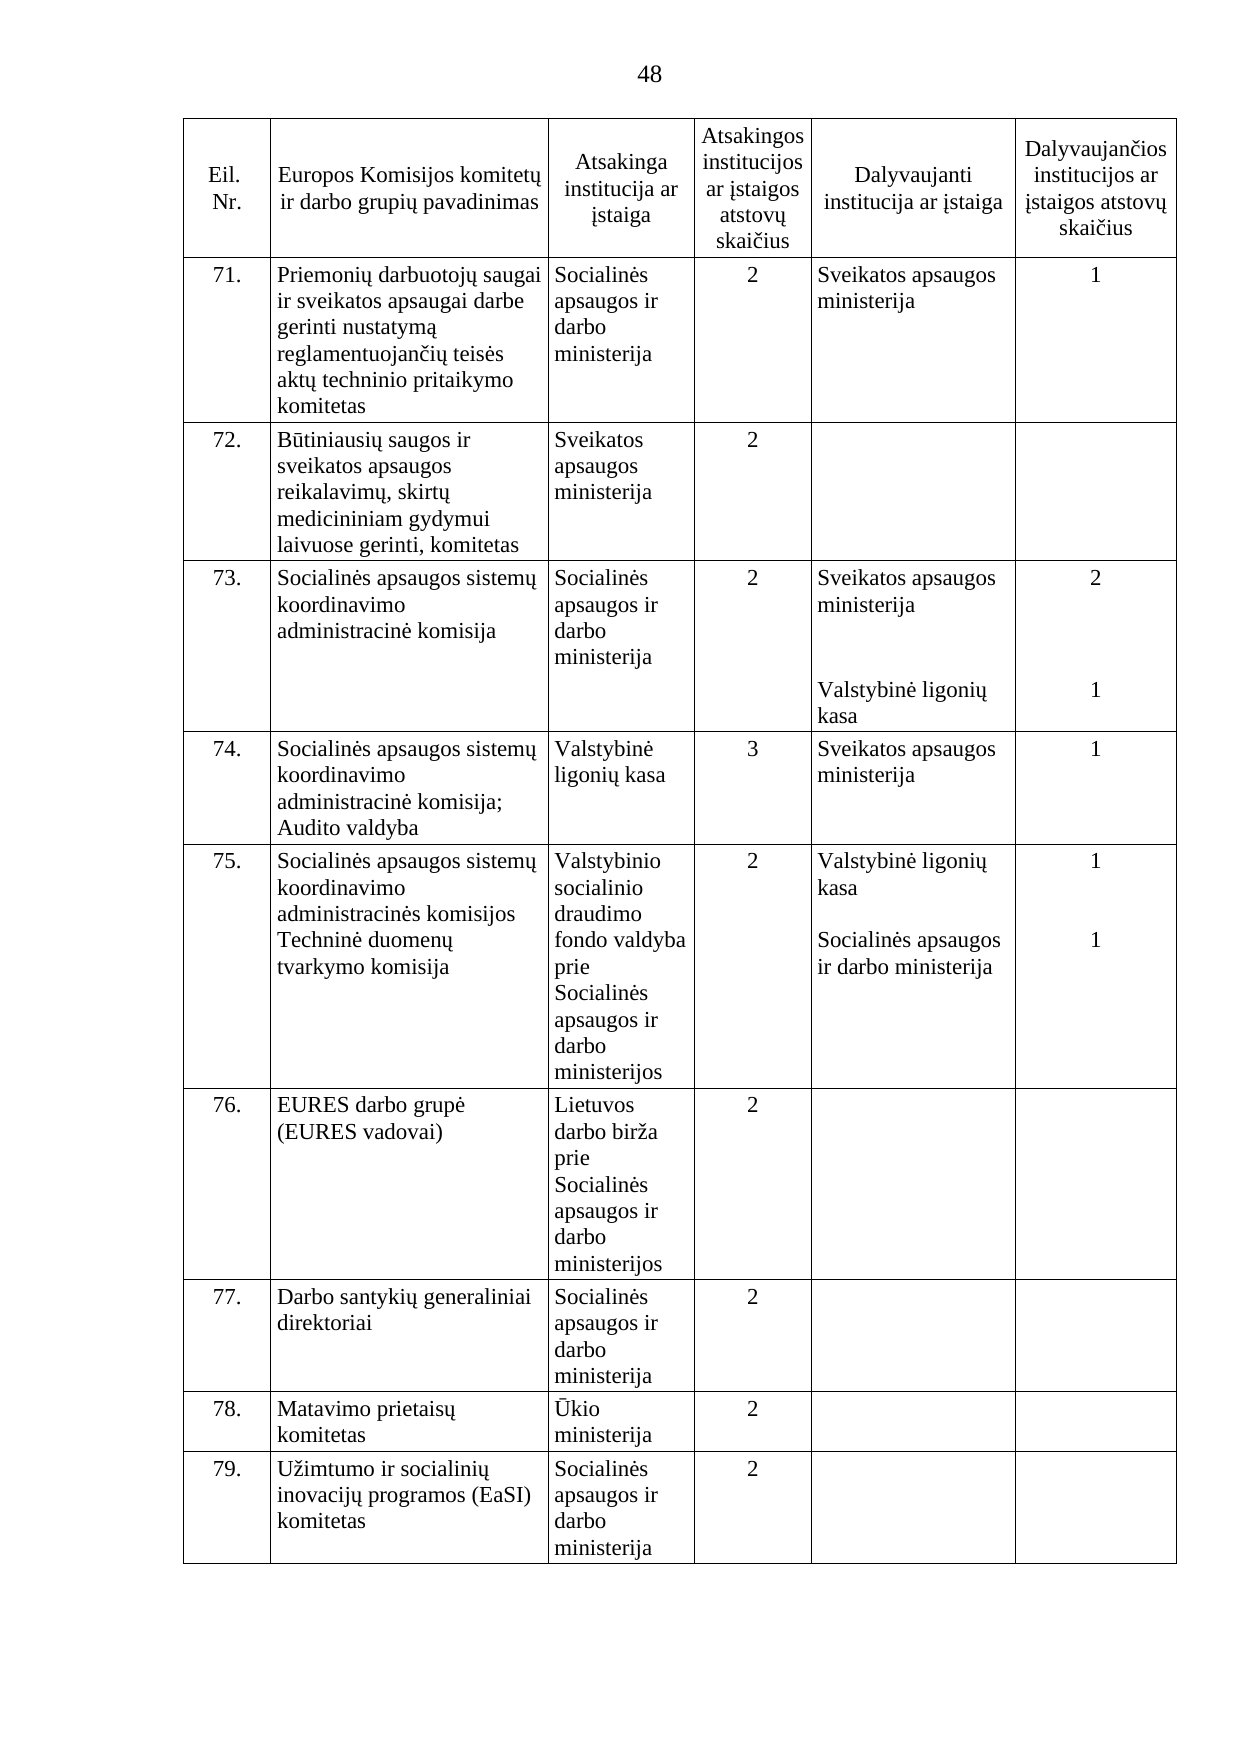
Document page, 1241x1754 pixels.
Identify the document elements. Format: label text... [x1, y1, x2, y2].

table_cell [812, 423, 1015, 560]
table_cell [184, 673, 270, 731]
table_cell [1016, 1089, 1176, 1279]
table_cell Valstybinė ligonių kasa Socialinės apsaugos ir darbo ministerija [812, 845, 1015, 1088]
table_cell EURES darbo grupė (EURES vadovai) [271, 1089, 548, 1279]
table_cell [271, 673, 548, 731]
table_cell 77. [184, 1280, 270, 1391]
table_cell [1177, 1279, 1187, 1391]
table_cell Valstybinė ligonių kasa [549, 732, 694, 843]
table_cell Sveikatos apsaugos ministerija [812, 258, 1015, 422]
table_cell 2 [1016, 561, 1176, 673]
table_header Dalyvaujanti institucija ar įstaiga [812, 119, 1015, 257]
table_cell [812, 1089, 1015, 1279]
table_cell 78. [184, 1392, 270, 1451]
table_cell 2 [695, 423, 811, 560]
table_cell [1016, 1452, 1176, 1563]
table_cell Darbo santykių generaliniai direktoriai [271, 1280, 548, 1391]
table_cell [1177, 1451, 1187, 1563]
table_cell Socialinės apsaugos ir darbo ministerija [549, 561, 694, 673]
table_cell Ūkio ministerija [549, 1392, 694, 1451]
table_cell 2 [695, 1392, 811, 1451]
table_cell [1177, 560, 1187, 673]
table_header Dalyvaujančios institucijos ar įstaigos atstovų skaičius [1016, 119, 1176, 257]
table_cell Socialinės apsaugos ir darbo ministerija [549, 1452, 694, 1563]
table_header Atsakingos institucijos ar įstaigos atstovų skaičius [695, 119, 811, 257]
table_cell Socialinės apsaugos sistemų koordinavimo administracinė komisija; Audito valdyba [271, 732, 548, 843]
table_cell [812, 1452, 1015, 1563]
table_cell Valstybinė ligonių kasa [812, 673, 1015, 731]
table_cell 73. [184, 561, 270, 673]
table_header Eil. Nr. [184, 119, 270, 257]
table_cell Socialinės apsaugos sistemų koordinavimo administracinė komisija [271, 561, 548, 673]
table_cell Priemonių darbuotojų saugai ir sveikatos apsaugai darbe gerinti nustatymą reglamentuojančių teisės aktų techninio pritaikymo komitetas [271, 258, 548, 422]
table_cell 3 [695, 732, 811, 843]
table_cell [812, 1280, 1015, 1391]
table_cell Sveikatos apsaugos ministerija [549, 423, 694, 560]
table_cell [1177, 731, 1187, 843]
table_cell [1177, 1088, 1187, 1279]
table_cell Socialinės apsaugos ir darbo ministerija [549, 1280, 694, 1391]
table_cell [812, 1392, 1015, 1451]
table_header Atsakinga institucija ar įstaiga [549, 119, 694, 257]
table_cell 2 [695, 1280, 811, 1391]
table_cell 2 [695, 561, 811, 673]
table_cell Socialinės apsaugos sistemų koordinavimo administracinės komisijos Techninė duomenų tvarkymo komisija [271, 845, 548, 1088]
table_cell 1 1 [1016, 845, 1176, 1088]
table_cell [549, 673, 694, 731]
table_header [1177, 118, 1187, 257]
table_cell Socialinės apsaugos ir darbo ministerija [549, 258, 694, 422]
table_cell 2 [695, 1089, 811, 1279]
table_cell 1 [1016, 673, 1176, 731]
table_cell [1177, 257, 1187, 422]
table_cell Užimtumo ir socialinių inovacijų programos (EaSI) komitetas [271, 1452, 548, 1563]
table_cell 1 [1016, 732, 1176, 843]
table_cell Sveikatos apsaugos ministerija [812, 561, 1015, 673]
table_cell 79. [184, 1452, 270, 1563]
table_cell 2 [695, 845, 811, 1088]
table_cell 71. [184, 258, 270, 422]
table_cell 76. [184, 1089, 270, 1279]
table_cell [1016, 423, 1176, 560]
table_cell Būtiniausių saugos ir sveikatos apsaugos reikalavimų, skirtų medicininiam gydymui laivuose gerinti, komitetas [271, 423, 548, 560]
table_cell [1177, 1391, 1187, 1451]
table_cell Valstybinio socialinio draudimo fondo valdyba prie Socialinės apsaugos ir darbo ministerijos [549, 845, 694, 1088]
table_cell [1177, 673, 1187, 731]
table_cell [1177, 844, 1187, 1088]
table_cell Matavimo prietaisų komitetas [271, 1392, 548, 1451]
table_cell 72. [184, 423, 270, 560]
table_cell [1177, 422, 1187, 560]
table_cell 74. [184, 732, 270, 843]
table_cell Sveikatos apsaugos ministerija [812, 732, 1015, 843]
table_cell [695, 673, 811, 731]
table_cell [1016, 1280, 1176, 1391]
table_cell [1016, 1392, 1176, 1451]
table_cell Lietuvos darbo birža prie Socialinės apsaugos ir darbo ministerijos [549, 1089, 694, 1279]
table_cell 2 [695, 1452, 811, 1563]
table_cell 2 [695, 258, 811, 422]
table_header Europos Komisijos komitetų ir darbo grupių pavadinimas [271, 119, 548, 257]
table_cell 75. [184, 845, 270, 1088]
table_cell 1 [1016, 258, 1176, 422]
